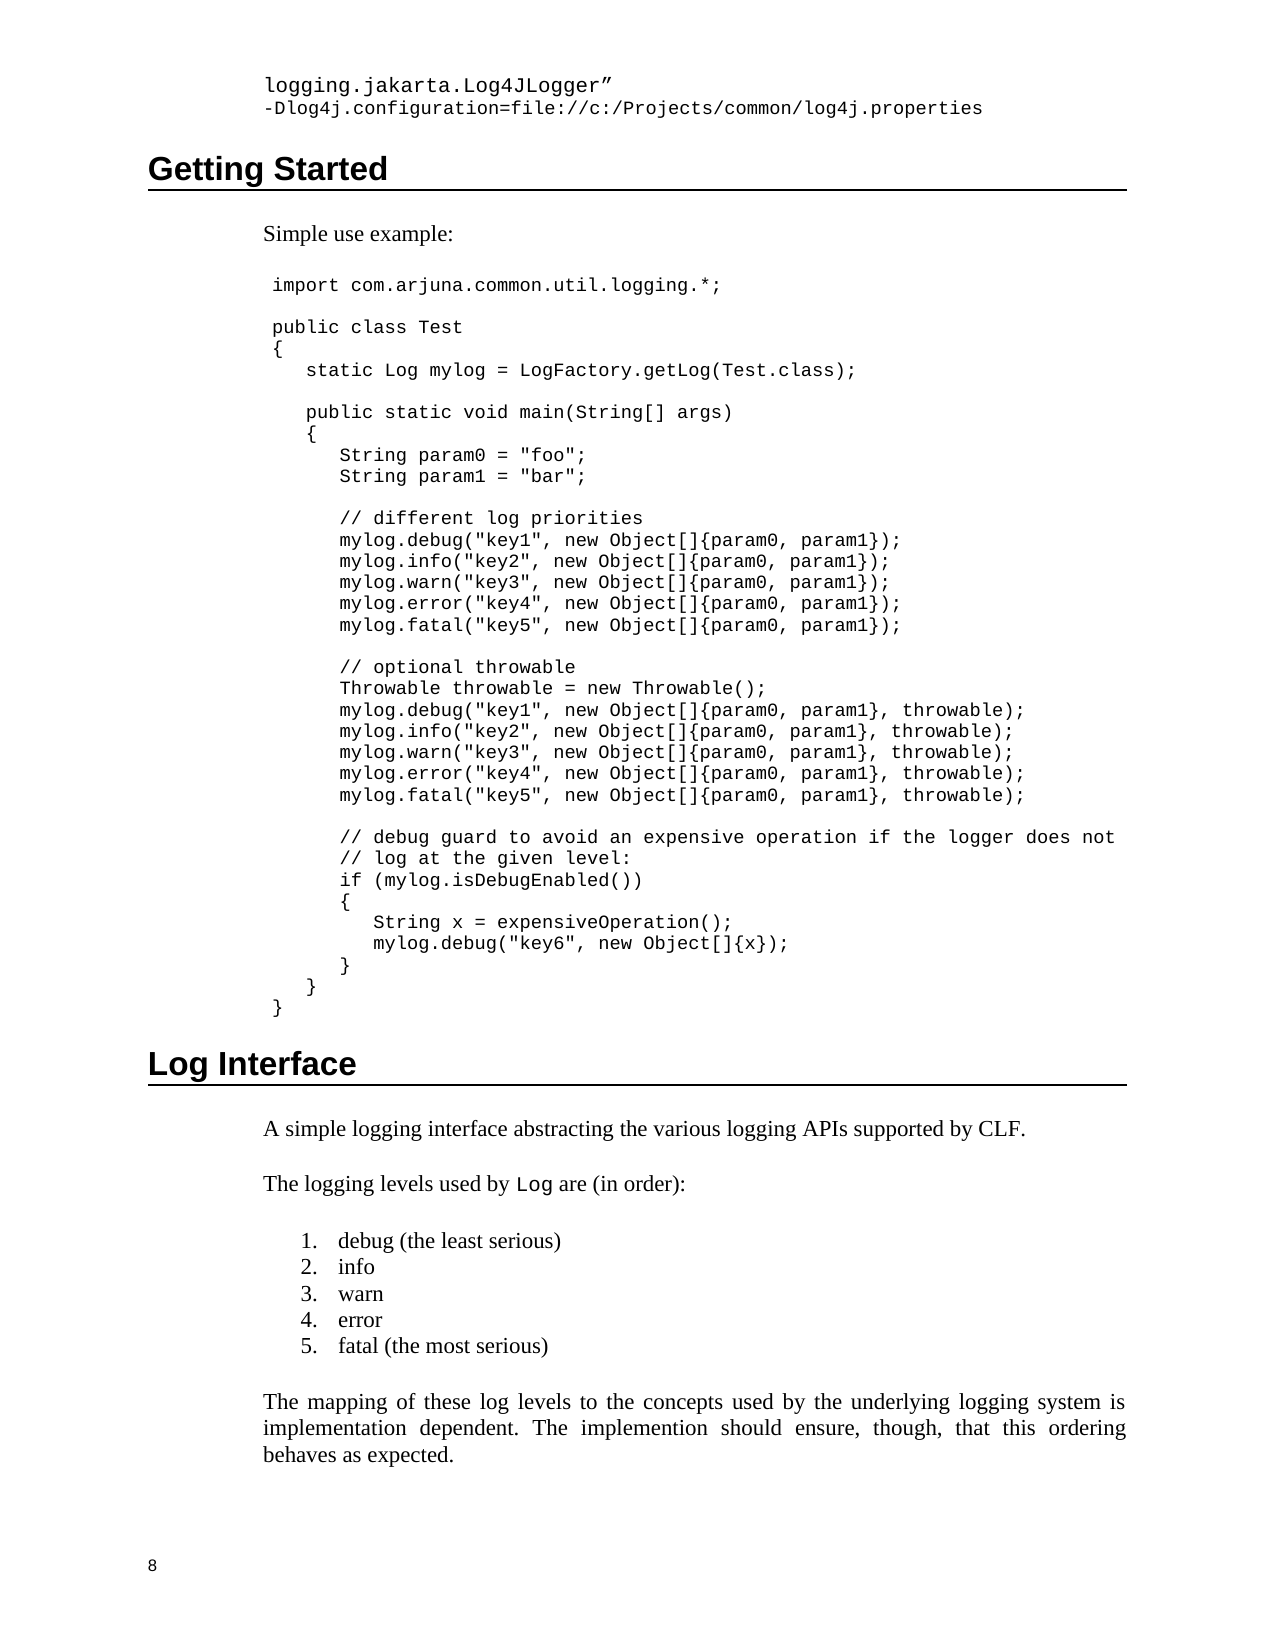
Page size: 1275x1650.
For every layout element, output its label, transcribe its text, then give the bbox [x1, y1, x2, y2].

text mylog.info("key2", new Object[]{param0, param1}); [272, 552, 1127, 573]
text mylog.error("key4", new Object[]{param0, param1}); [272, 594, 1127, 615]
text // optional throwable [272, 658, 1127, 679]
text The mapping of these log levels to the concepts used by the underlying logging system is implementation dependent. The implemention should ensure, though, that this ordering behaves as expected. [263, 1388, 1127, 1467]
text public class Test [272, 318, 1127, 339]
list fatal (the most serious) [300, 1332, 1127, 1359]
text mylog.debug("key1", new Object[]{param0, param1}); [272, 530, 1127, 552]
text logging.jakarta.Log4JLogger” -Dlog4j.configuration=file://c:/Projects/common/log4j.properties [263, 75, 1127, 120]
text } [272, 955, 1127, 977]
text Simple use example: [263, 220, 1127, 246]
text // different log priorities [272, 509, 1127, 530]
subtitle Getting Started [148, 149, 1127, 189]
subtitle Log Interface [148, 1044, 1127, 1084]
list debug (the least serious) [300, 1227, 1127, 1253]
text if (mylog.isDebugEnabled()) [272, 870, 1127, 892]
text } [272, 998, 1127, 1019]
text String param1 = "bar"; [272, 467, 1127, 488]
text mylog.info("key2", new Object[]{param0, param1}, throwable); [272, 722, 1127, 743]
list info [300, 1253, 1127, 1280]
text { [272, 339, 1127, 360]
list warn [300, 1280, 1127, 1306]
text mylog.fatal("key5", new Object[]{param0, param1}); [272, 615, 1127, 637]
text { [272, 892, 1127, 913]
text // debug guard to avoid an expensive operation if the logger does not [272, 828, 1127, 849]
text mylog.error("key4", new Object[]{param0, param1}, throwable); [272, 764, 1127, 785]
text mylog.fatal("key5", new Object[]{param0, param1}, throwable); [272, 785, 1127, 807]
text // log at the given level: [272, 849, 1127, 870]
text mylog.warn("key3", new Object[]{param0, param1}); [272, 573, 1127, 594]
text A simple logging interface abstracting the various logging APIs supported by CLF. [263, 1115, 1127, 1141]
text mylog.debug("key6", new Object[]{x}); [272, 934, 1127, 955]
text Throwable throwable = new Throwable(); [272, 679, 1127, 700]
list error [300, 1306, 1127, 1332]
text import com.arjuna.common.util.logging.*; [272, 275, 1127, 297]
text mylog.warn("key3", new Object[]{param0, param1}, throwable); [272, 743, 1127, 764]
text static Log mylog = LogFactory.getLog(Test.class); [272, 360, 1127, 382]
text public static void main(String[] args) [272, 403, 1127, 424]
text The logging levels used by Log are (in order): [263, 1170, 1127, 1198]
text String x = expensiveOperation(); [272, 913, 1127, 934]
text } [272, 977, 1127, 998]
text { [272, 424, 1127, 445]
text mylog.debug("key1", new Object[]{param0, param1}, throwable); [272, 700, 1127, 722]
text String param0 = "foo"; [272, 445, 1127, 467]
